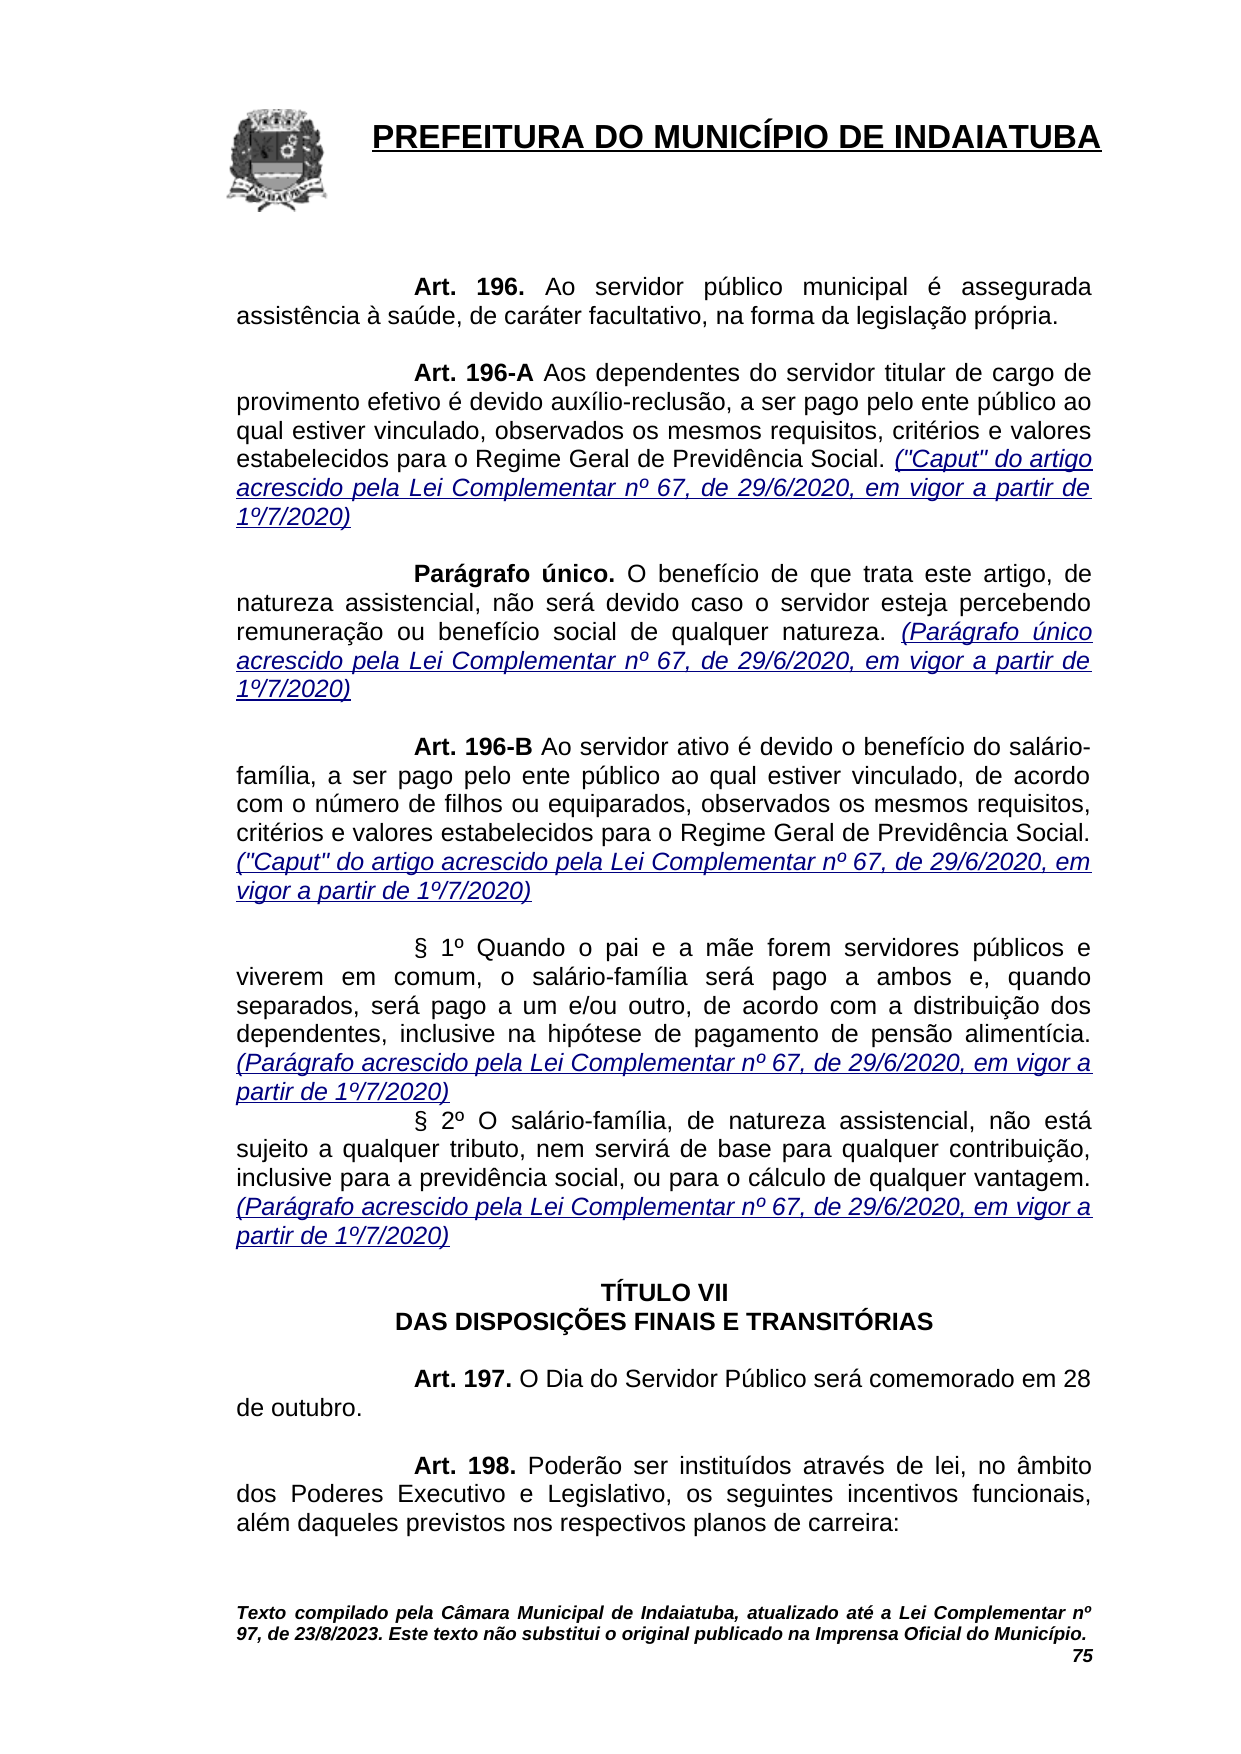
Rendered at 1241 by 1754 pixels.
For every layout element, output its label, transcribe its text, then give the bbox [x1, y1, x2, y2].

text DAS DISPOSIÇÕES FINAIS E TRANSITÓRIAS [236, 1307, 1092, 1336]
text Art. 196-B Ao servidor ativo é devido o benefício do salário-família, a ser pago pelo ente público ao qual estiver vinculado, de acordo com o número de filhos ou equiparados, observados os mesmos requisitos, critérios e valores estabelecidos para o Regime Geral de Previdência Social. ("Caput" do artigo acrescido pela Lei Complementar nº 67, de 29/6/2020, em [236, 732, 1092, 872]
text partir de 1º/7/2020) [236, 1074, 1092, 1106]
text Art. 196-A Aos dependentes do servidor titular de cargo de provimento efetivo é devido auxílio-reclusão, a ser pago pelo ente público ao qual estiver vinculado, observados os mesmos requisitos, critérios e valores estabelecidos para o Regime Geral de Previdência Social. ("Caput" do artigo acrescido pela Lei Complementar nº 67, de 29/6/2020, em vigor a partir de [236, 358, 1092, 498]
text vigor a partir de 1º/7/2020) [236, 873, 1092, 904]
text Art. 197. O Dia do Servidor Público será comemorado em 28 de outubro. [236, 1364, 1092, 1422]
text 1º/7/2020) [236, 672, 1092, 703]
text Art. 196. Ao servidor público municipal é assegurada assistência à saúde, de caráter facultativo, na forma da legislação própria. [236, 272, 1092, 329]
text Parágrafo único. O benefício de que trata este artigo, de natureza assistencial, não será devido caso o servidor esteja percebendo remuneração ou benefício social de qualquer natureza. (Parágrafo único acrescido pela Lei Complementar nº 67, de 29/6/2020, em vigor a partir de [236, 559, 1092, 671]
text partir de 1º/7/2020) [236, 1218, 1092, 1249]
text TÍTULO VII [236, 1278, 1092, 1307]
text 1º/7/2020) [236, 499, 1092, 531]
text Art. 198. Poderão ser instituídos através de lei, no âmbito dos Poderes Executivo e Legislativo, os seguintes incentivos funcionais, além daqueles previstos nos respectivos planos de carreira: [236, 1451, 1092, 1537]
text § 2º O salário-família, de natureza assistencial, não está sujeito a qualquer tributo, nem servirá de base para qualquer contribuição, inclusive para a previdência social, ou para o cálculo de qualquer vantagem. (Parágrafo acrescido pela Lei Complementar nº 67, de 29/6/2020, em vigor a [236, 1106, 1092, 1217]
text § 1º Quando o pai e a mãe forem servidores públicos e viverem em comum, o salário-família será pago a ambos e, quando separados, será pago a um e/ou outro, de acordo com a distribuição dos dependentes, inclusive na hipótese de pagamento de pensão alimentícia. (Parágrafo acrescido pela Lei Complementar nº 67, de 29/6/2020, em vigor a [236, 933, 1092, 1073]
